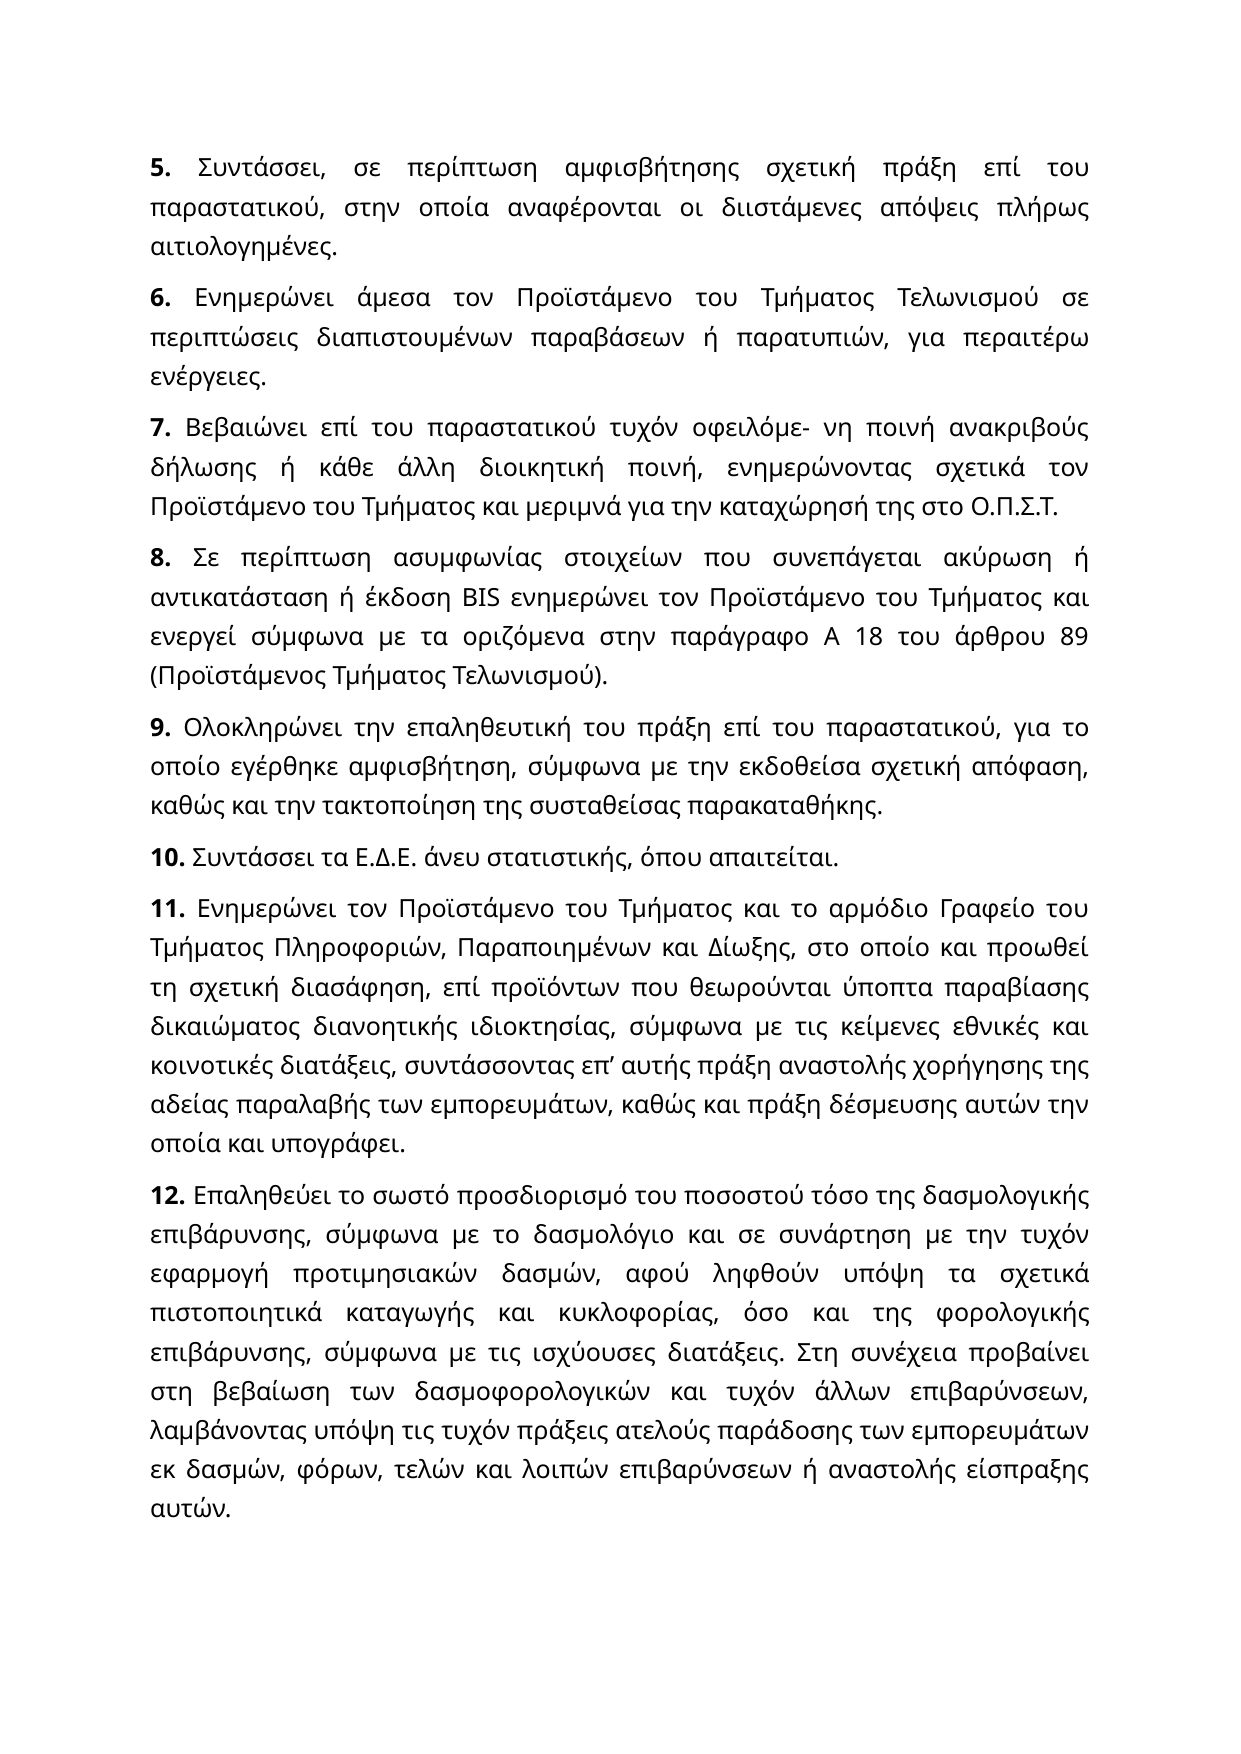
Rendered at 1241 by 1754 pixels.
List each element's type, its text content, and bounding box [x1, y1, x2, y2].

text 10. Συντάσσει τα Ε.Δ.Ε. άνευ στατιστικής, όπου απαιτείται. [150, 839, 1090, 873]
text 9. Ολοκληρώνει την επαληθευτική του πράξη επί του παραστατικού, για το οποίο εγέρθηκε αμφισβήτηση, σύμφωνα με την εκδοθείσα σχετική απόφαση, καθώς και την τακτοποίηση της συσταθείσας παρακαταθήκης. [150, 709, 1090, 822]
text 12. Επαληθεύει το σωστό προσδιορισμό του ποσοστού τόσο της δασμολογικής επιβάρυνσης, σύμφωνα με το δασμολόγιο και σε συνάρτηση με την τυχόν εφαρμογή προτιμησιακών δασμών, αφού ληφθούν υπόψη τα σχετικά πιστοποιητικά καταγωγής και κυκλοφορίας, όσο και της φορολογικής επιβάρυνσης, σύμφωνα με τις ισχύουσες διατάξεις. Στη συνέχεια προβαίνει στη βεβαίωση των δασμοφορολογικών και τυχόν άλλων επιβαρύνσεων, λαμβάνοντας υπόψη τις τυχόν πράξεις ατελούς παράδοσης των εμπορευμάτων εκ δασμών, φόρων, τελών και λοιπών επιβαρύνσεων ή αναστολής είσπραξης αυτών. [150, 1177, 1090, 1525]
text 7. Βεβαιώνει επί του παραστατικού τυχόν οφειλόμε- νη ποινή ανακριβούς δήλωσης ή κάθε άλλη διοικητική ποινή, ενημερώνοντας σχετικά τον Προϊστάμενο του Τμήματος και μεριμνά για την καταχώρησή της στο Ο.Π.Σ.Τ. [150, 410, 1090, 522]
text 5. Συντάσσει, σε περίπτωση αμφισβήτησης σχετική πράξη επί του παραστατικού, στην οποία αναφέρονται οι διιστάμενες απόψεις πλήρως αιτιολογημένες. [150, 150, 1090, 262]
text 8. Σε περίπτωση ασυμφωνίας στοιχείων που συνεπάγεται ακύρωση ή αντικατάσταση ή έκδοση BIS ενημερώνει τον Προϊστάμενο του Τμήματος και ενεργεί σύμφωνα με τα οριζόμενα στην παράγραφο Α 18 του άρθρου 89 (Προϊστάμενος Τμήματος Τελωνισμού). [150, 540, 1090, 692]
text 6. Ενημερώνει άμεσα τον Προϊστάμενο του Τμήματος Τελωνισμού σε περιπτώσεις διαπιστουμένων παραβάσεων ή παρατυπιών, για περαιτέρω ενέργειες. [150, 280, 1090, 392]
text 11. Ενημερώνει τον Προϊστάμενο του Τμήματος και το αρμόδιο Γραφείο του Τμήματος Πληροφοριών, Παραποιημένων και Δίωξης, στο οποίο και προωθεί τη σχετική διασάφηση, επί προϊόντων που θεωρούνται ύποπτα παραβίασης δικαιώματος διανοητικής ιδιοκτησίας, σύμφωνα με τις κείμενες εθνικές και κοινοτικές διατάξεις, συντάσσοντας επ’ αυτής πράξη αναστολής χορήγησης της αδείας παραλαβής των εμπορευμάτων, καθώς και πράξη δέσμευσης αυτών την οποία και υπογράφει. [150, 891, 1090, 1160]
